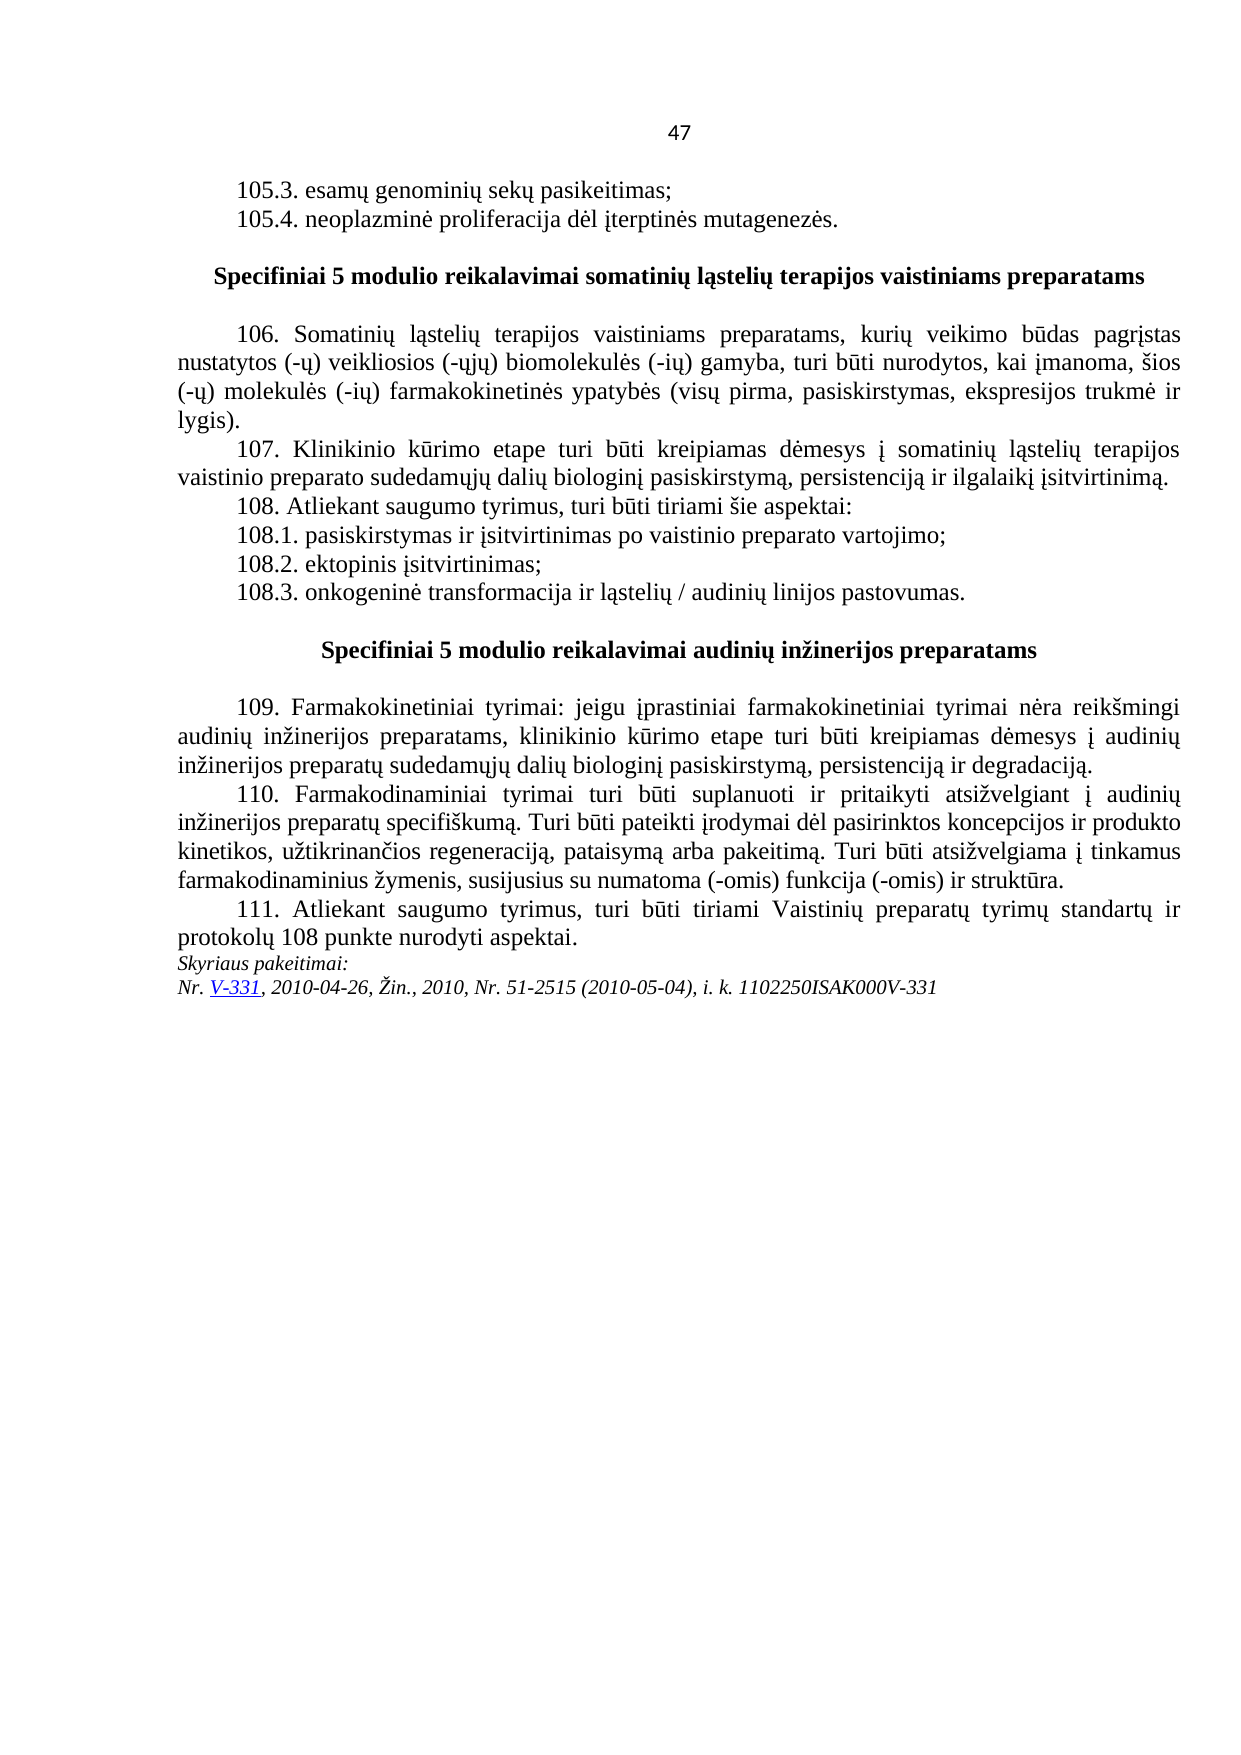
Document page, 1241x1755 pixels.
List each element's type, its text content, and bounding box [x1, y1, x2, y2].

text 105.4. neoplazminė proliferacija dėl įterptinės mutagenezės. [177, 204, 1181, 232]
text Skyriaus pakeitimai: [177, 951, 1181, 975]
text 110. Farmakodinaminiai tyrimai turi būti suplanuoti ir pritaikyti atsižvelgiant į audinių inžinerijos preparatų specifiškumą. Turi būti pateikti įrodymai dėl pasirinktos koncepcijos ir produkto kinetikos, užtikrinančios regeneraciją, pataisymą arba pakeitimą. Turi būti atsižvelgiama į tinkamus farmakodinaminius žymenis, susijusius su numatoma (-omis) funkcija (-omis) ir struktūra. [177, 779, 1181, 894]
text 108. Atliekant saugumo tyrimus, turi būti tiriami šie aspektai: [177, 491, 1181, 520]
text 108.1. pasiskirstymas ir įsitvirtinimas po vaistinio preparato vartojimo; [177, 520, 1181, 549]
text Specifiniai 5 modulio reikalavimai somatinių ląstelių terapijos vaistiniams preparatams [177, 261, 1181, 290]
text 109. Farmakokinetiniai tyrimai: jeigu įprastiniai farmakokinetiniai tyrimai nėra reikšmingi audinių inžinerijos preparatams, klinikinio kūrimo etape turi būti kreipiamas dėmesys į audinių inžinerijos preparatų sudedamųjų dalių biologinį pasiskirstymą, persistenciją ir degradaciją. [177, 692, 1181, 779]
text 108.2. ektopinis įsitvirtinimas; [177, 549, 1181, 577]
text Nr. V-331, 2010-04-26, Žin., 2010, Nr. 51-2515 (2010-05-04), i. k. 1102250ISAK000V-331 [177, 975, 1181, 999]
text 111. Atliekant saugumo tyrimus, turi būti tiriami Vaistinių preparatų tyrimų standartų ir protokolų 108 punkte nurodyti aspektai. [177, 894, 1181, 951]
text 105.3. esamų genominių sekų pasikeitimas; [177, 175, 1181, 204]
text Specifiniai 5 modulio reikalavimai audinių inžinerijos preparatams [177, 635, 1181, 664]
text 106. Somatinių ląstelių terapijos vaistiniams preparatams, kurių veikimo būdas pagrįstas nustatytos (-ų) veikliosios (-ųjų) biomolekulės (-ių) gamyba, turi būti nurodytos, kai įmanoma, šios (-ų) molekulės (-ių) farmakokinetinės ypatybės (visų pirma, pasiskirstymas, ekspresijos trukmė ir lygis). [177, 319, 1181, 434]
text 107. Klinikinio kūrimo etape turi būti kreipiamas dėmesys į somatinių ląstelių terapijos vaistinio preparato sudedamųjų dalių biologinį pasiskirstymą, persistenciją ir ilgalaikį įsitvirtinimą. [177, 434, 1181, 491]
text 108.3. onkogeninė transformacija ir ląstelių / audinių linijos pastovumas. [177, 577, 1181, 606]
